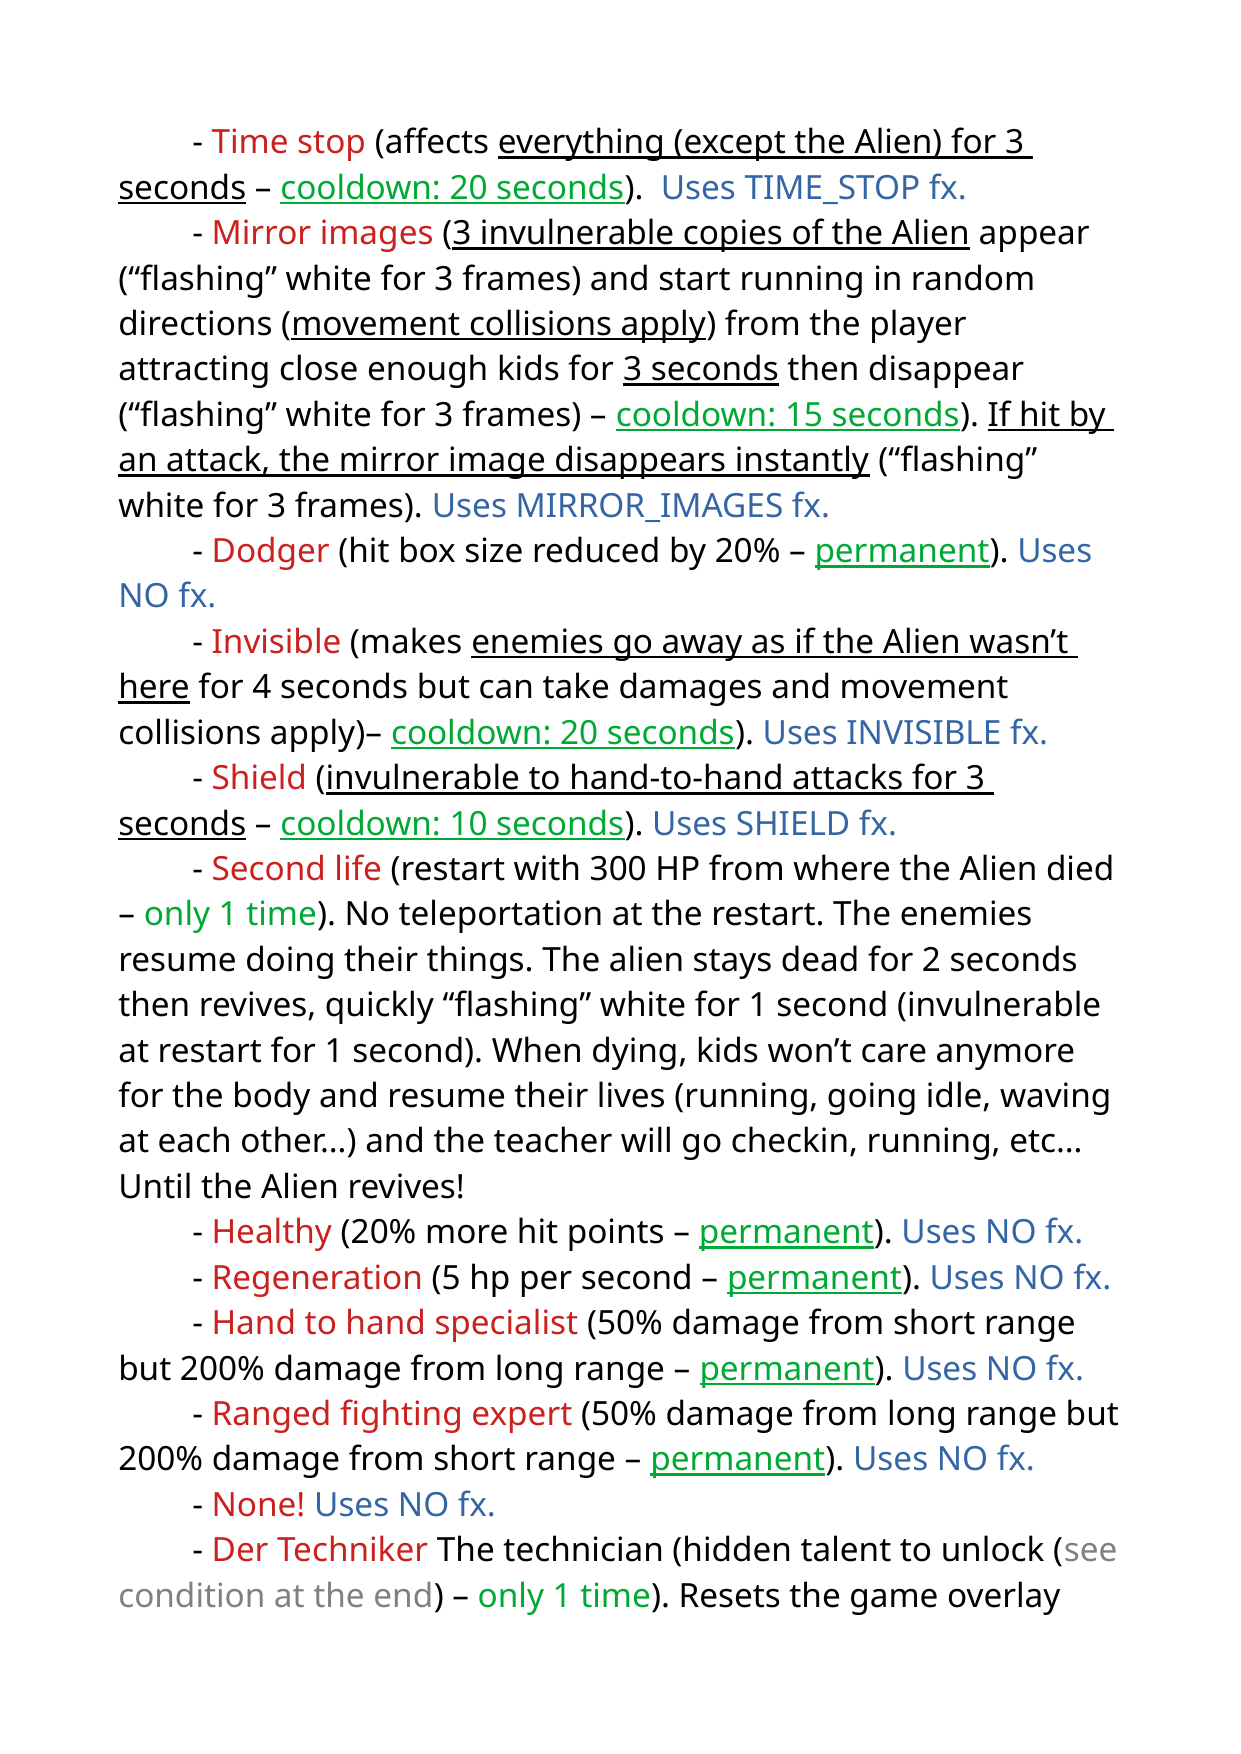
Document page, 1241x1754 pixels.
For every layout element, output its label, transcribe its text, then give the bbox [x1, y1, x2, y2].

text - Shield (invulnerable to hand-to-hand attacks for 3 seconds – cooldown: 10 seconds). Uses SHIELD fx. [118, 754, 1122, 845]
text - None! Uses NO fx. [118, 1481, 1122, 1526]
text - Second life (restart with 300 HP from where the Alien died – only 1 time). No teleportation at the restart. The enemies resume doing their things. The alien stays dead for 2 seconds then revives, quickly “flashing” white for 1 second (invulnerable at restart for 1 second). When dying, kids won’t care anymore for the body and resume their lives (running, going idle, waving at each other…) and the teacher will go checkin, running, etc… Until the Alien revives! [118, 845, 1122, 1208]
text - Ranged fighting expert (50% damage from long range but 200% damage from short range – permanent). Uses NO fx. [118, 1390, 1122, 1481]
text - Time stop (affects everything (except the Alien) for 3 seconds – cooldown: 20 seconds). Uses TIME_STOP fx. [118, 118, 1122, 209]
text - Dodger (hit box size reduced by 20% – permanent). Uses NO fx. [118, 527, 1122, 618]
text - Der Techniker The technician (hidden talent to unlock (see condition at the end) – only 1 time). Resets the game overlay [118, 1526, 1122, 1617]
text - Invisible (makes enemies go away as if the Alien wasn’t here for 4 seconds but can take damages and movement collisions apply)– cooldown: 20 seconds). Uses INVISIBLE fx. [118, 618, 1122, 754]
text - Healthy (20% more hit points – permanent). Uses NO fx. [118, 1208, 1122, 1253]
text - Regeneration (5 hp per second – permanent). Uses NO fx. [118, 1253, 1122, 1299]
text - Hand to hand specialist (50% damage from short range but 200% damage from long range – permanent). Uses NO fx. [118, 1299, 1122, 1390]
text - Mirror images (3 invulnerable copies of the Alien appear (“flashing” white for 3 frames) and start running in random directions (movement collisions apply) from the player attracting close enough kids for 3 seconds then disappear (“flashing” white for 3 frames) – cooldown: 15 seconds). If hit by an attack, the mirror image disappears instantly (“flashing” white for 3 frames). Uses MIRROR_IMAGES fx. [118, 209, 1122, 527]
